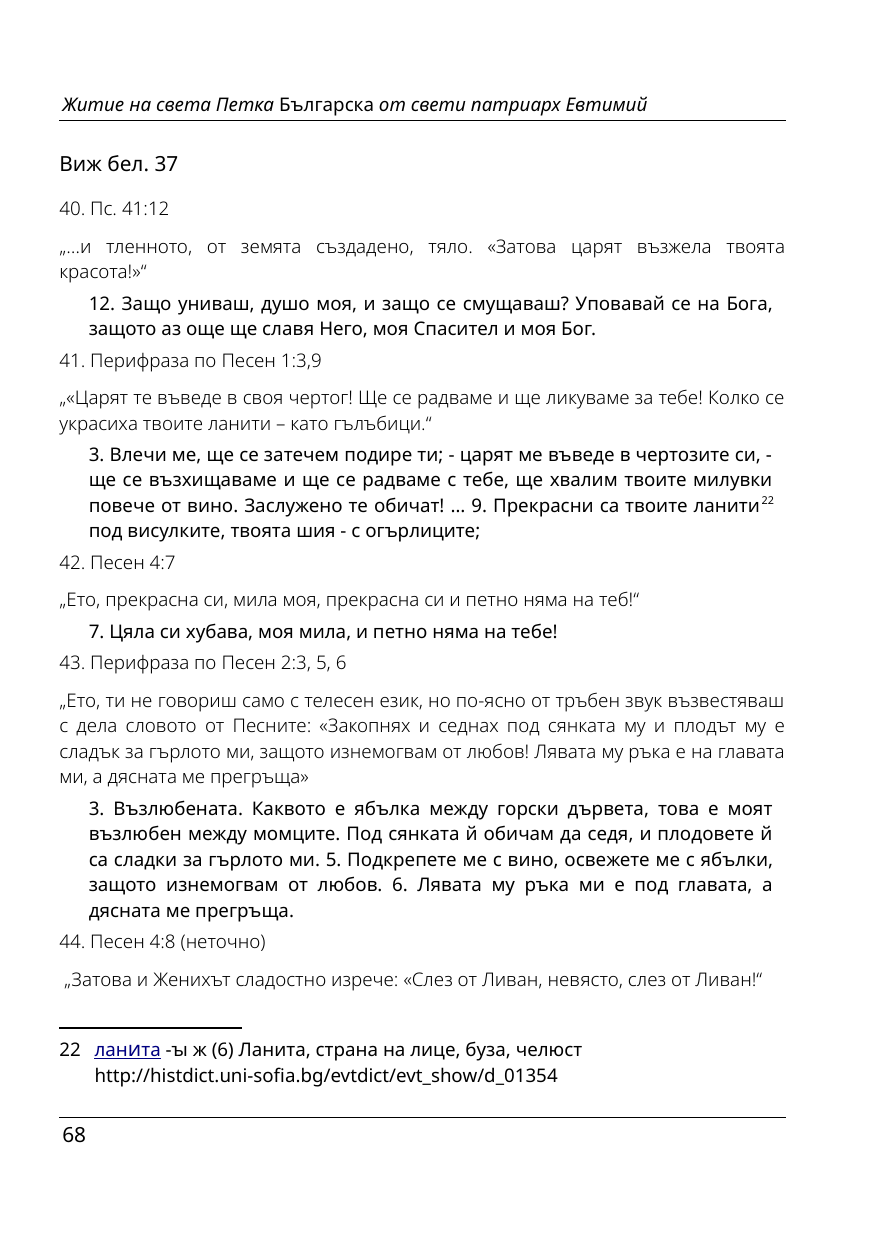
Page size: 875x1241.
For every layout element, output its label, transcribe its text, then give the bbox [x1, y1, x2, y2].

text 3. Влечи ме, ще се затечем подире ти; - царят ме въведе в чертозите си, - ще се възхищаваме и ще се радваме с тебе, ще хвалим твоите милувки повече от вино. Заслужено те обичат! … 9. Прекрасни са твоите ланити под висулките, твоята шия - с огърлиците; [88, 441, 774, 543]
text 40. Пс. 41:12 [59, 196, 786, 221]
text „…и тленното, от земята създадено, тяло. «Затова царят възжела твоята красота!»“ [59, 233, 786, 284]
text 7. Цяла си хубава, моя мила, и петно няма на тебе! [88, 618, 774, 644]
text 42. Песен 4:7 [59, 549, 786, 575]
text 12. Защо униваш, душо моя, и защо се смущаваш? Уповавай се на Бога, защото аз още ще славя Него, моя Спасител и моя Бог. [88, 290, 774, 341]
text 44. Песен 4:8 (неточно) [59, 928, 786, 954]
text Виж бел. 37 [59, 149, 786, 178]
text „«Царят те въведе в своя чертог! Ще се радваме и ще ликуваме за тебе! Колко се украсиха твоите ланити – като гълъбици.“ [59, 384, 786, 435]
text 41. Перифраза по Песен 1:3,9 [59, 347, 786, 372]
text 43. Перифраза по Песен 2:3, 5, 6 [59, 649, 786, 675]
text „Ето, ти не говориш само с телесен език, но по-ясно от тръбен звук възвестяваш с дела словото от Песните: «Закопнях и седнах под сянката му и плодът му е сладък за гърлото ми, защото изнемогвам от любов! Лявата му ръка е на главата ми, а дясната ме прегръща» [59, 687, 786, 789]
text „Ето, прекрасна си, мила моя, прекрасна си и петно няма на теб!“ [59, 587, 786, 612]
text 3. Възлюбената. Каквото е ябълка между горски дървета, това е моят възлюбен между момците. Под сянката й обичам да седя, и плодовете й са сладки за гърлото ми. 5. Подкрепете ме с вино, освежете ме с ябълки, защото изнемогвам от любов. 6. Лявата му ръка ми е под главата, а дясната ме прегръща. [88, 795, 774, 923]
text „Затова и Женихът сладостно изрече: «Слез от Ливан, невясто, слез от Ливан!“ [59, 966, 786, 991]
text ланита -ꙑ ж (6) Ланита, страна на лице, буза, челюст http://histdict.uni-sofia.bg/evtdict/evt_show/d_01354 [59, 1034, 786, 1088]
